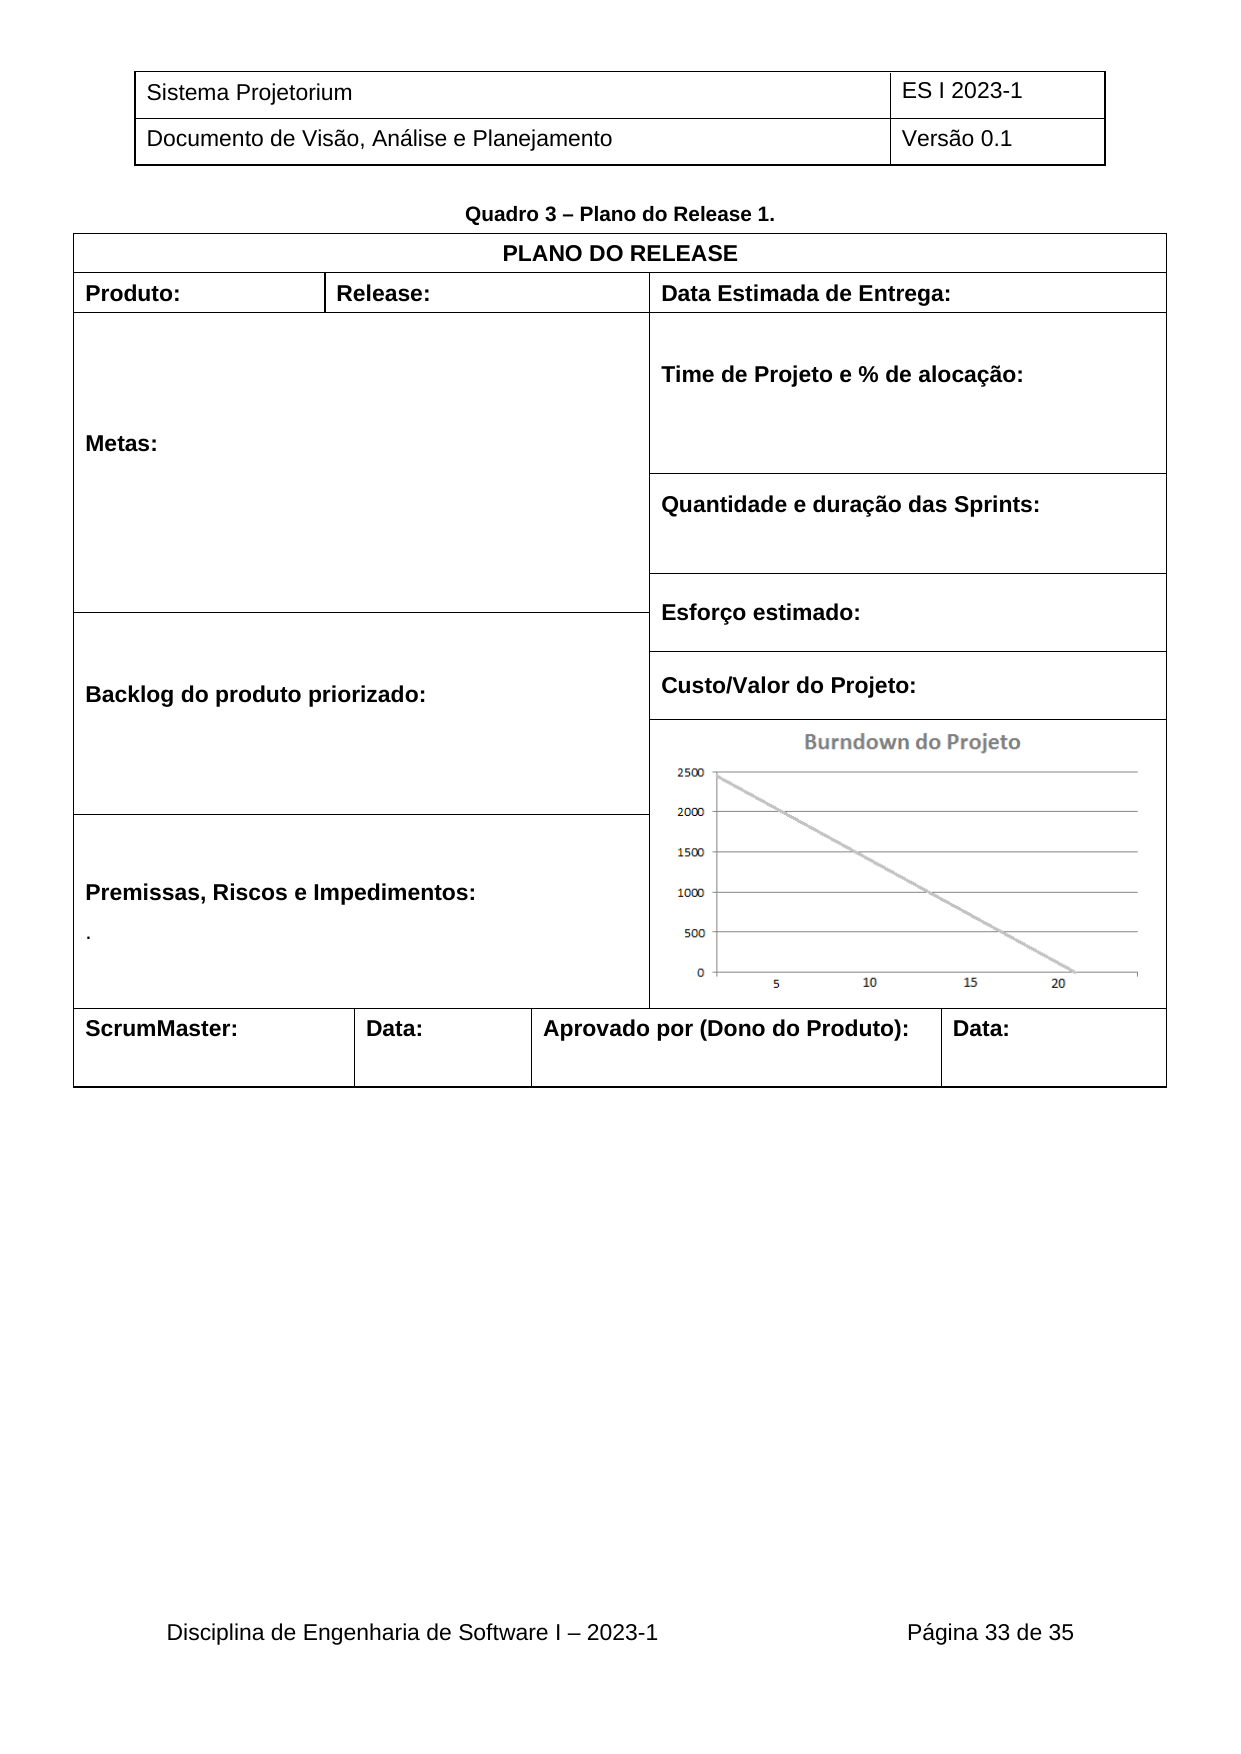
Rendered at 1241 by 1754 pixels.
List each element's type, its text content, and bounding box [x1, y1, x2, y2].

table_cell Data Estimada de Entrega: [650, 273, 1166, 312]
table_cell Aprovado por (Dono do Produto): [532, 1009, 941, 1086]
table_cell Release: [326, 273, 649, 312]
table_header PLANO DO RELEASE [74, 234, 1166, 272]
table_cell Esforço estimado: [650, 574, 1166, 651]
table_cell Data: [355, 1009, 531, 1086]
table_cell Metas: [74, 313, 649, 612]
table_cell Data: [942, 1009, 1166, 1086]
table_cell ScrumMaster: [74, 1009, 354, 1086]
table_cell Quantidade e duração das Sprints: [650, 474, 1166, 573]
text Quadro 3 – Plano do Release 1. [148, 202, 1092, 226]
table_cell Backlog do produto priorizado: [74, 613, 649, 814]
table_cell Custo/Valor do Projeto: [650, 652, 1166, 719]
table_cell [650, 720, 1166, 1008]
table_cell Time de Projeto e % de alocação: [650, 313, 1166, 473]
table_cell Produto: [74, 273, 324, 312]
table_cell Premissas, Riscos e Impedimentos: . [74, 815, 649, 1008]
